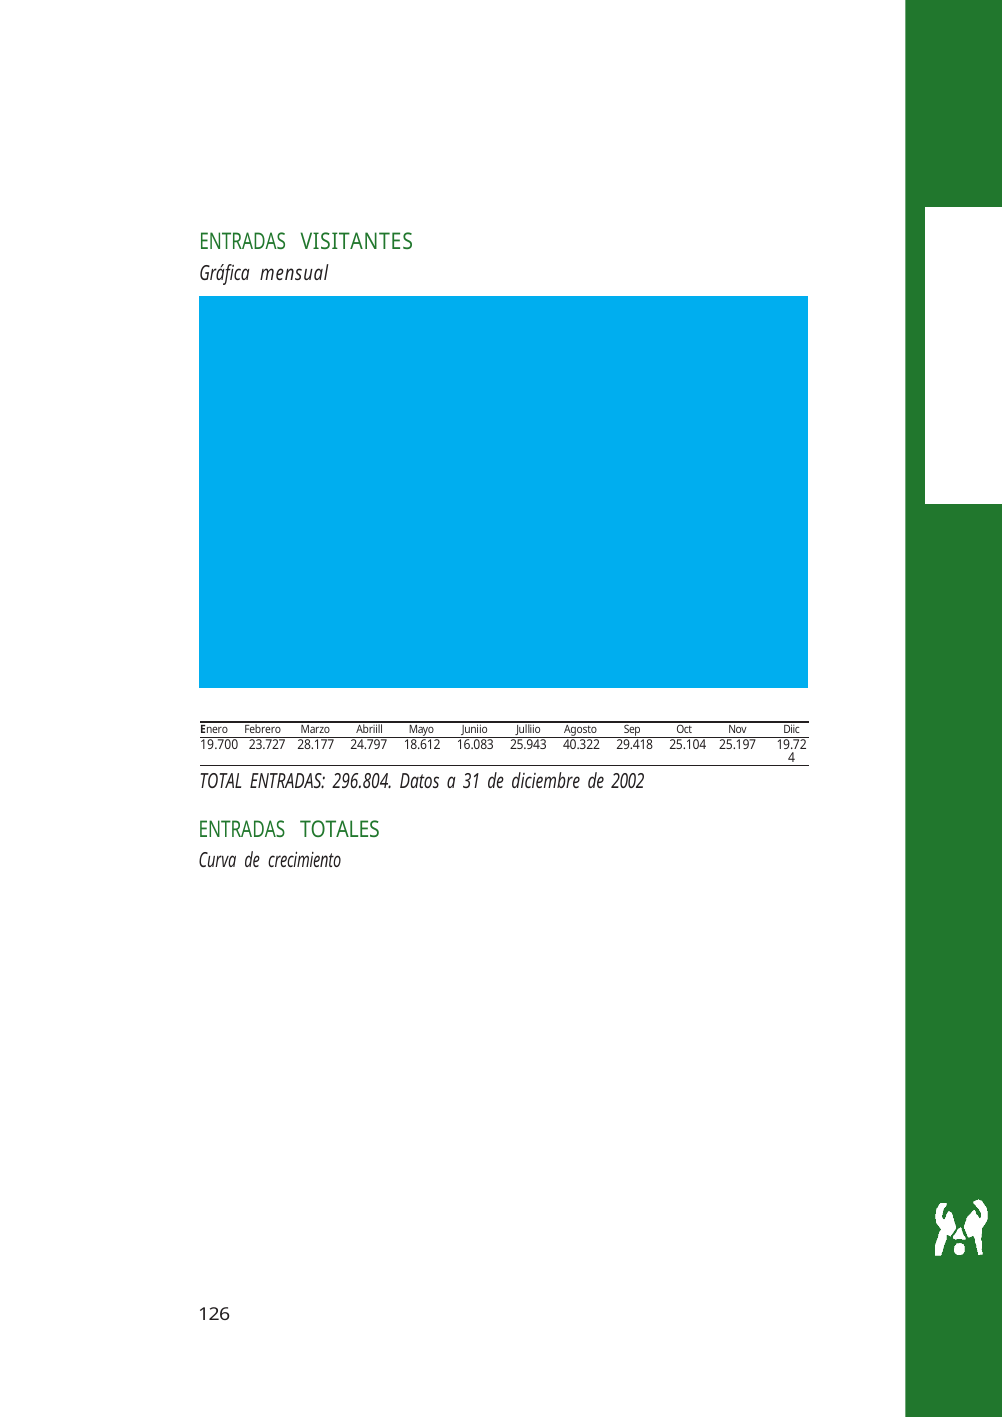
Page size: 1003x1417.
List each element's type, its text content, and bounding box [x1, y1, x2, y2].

table_cell 19.724 [764, 738, 809, 765]
text TOTAL ENTRADAS: 296.804. Datos a 31 de diciembre de 2002 [199, 766, 905, 795]
table_cell 19.700 23.727 28.177 24.797 18.612 [200, 738, 445, 765]
table_header Diic [764, 723, 809, 737]
text ENTRADAS TOTALES [198, 813, 905, 844]
text Curva de crecimiento [198, 845, 905, 873]
text ENTRADAS VISITANTES [199, 225, 905, 256]
table_header Nov [711, 723, 764, 737]
table_cell 16.083 25.943 40.322 29.418 25.104 [445, 738, 711, 765]
text Visitantes [927, 207, 1002, 504]
table_header Juniio Julliio Agosto Sep Oct [445, 723, 711, 737]
table_header Enero Febrero Marzo Abriill Mayo [200, 723, 445, 737]
text Gráfica mensual [199, 258, 905, 287]
table_cell 25.197 [711, 738, 764, 765]
